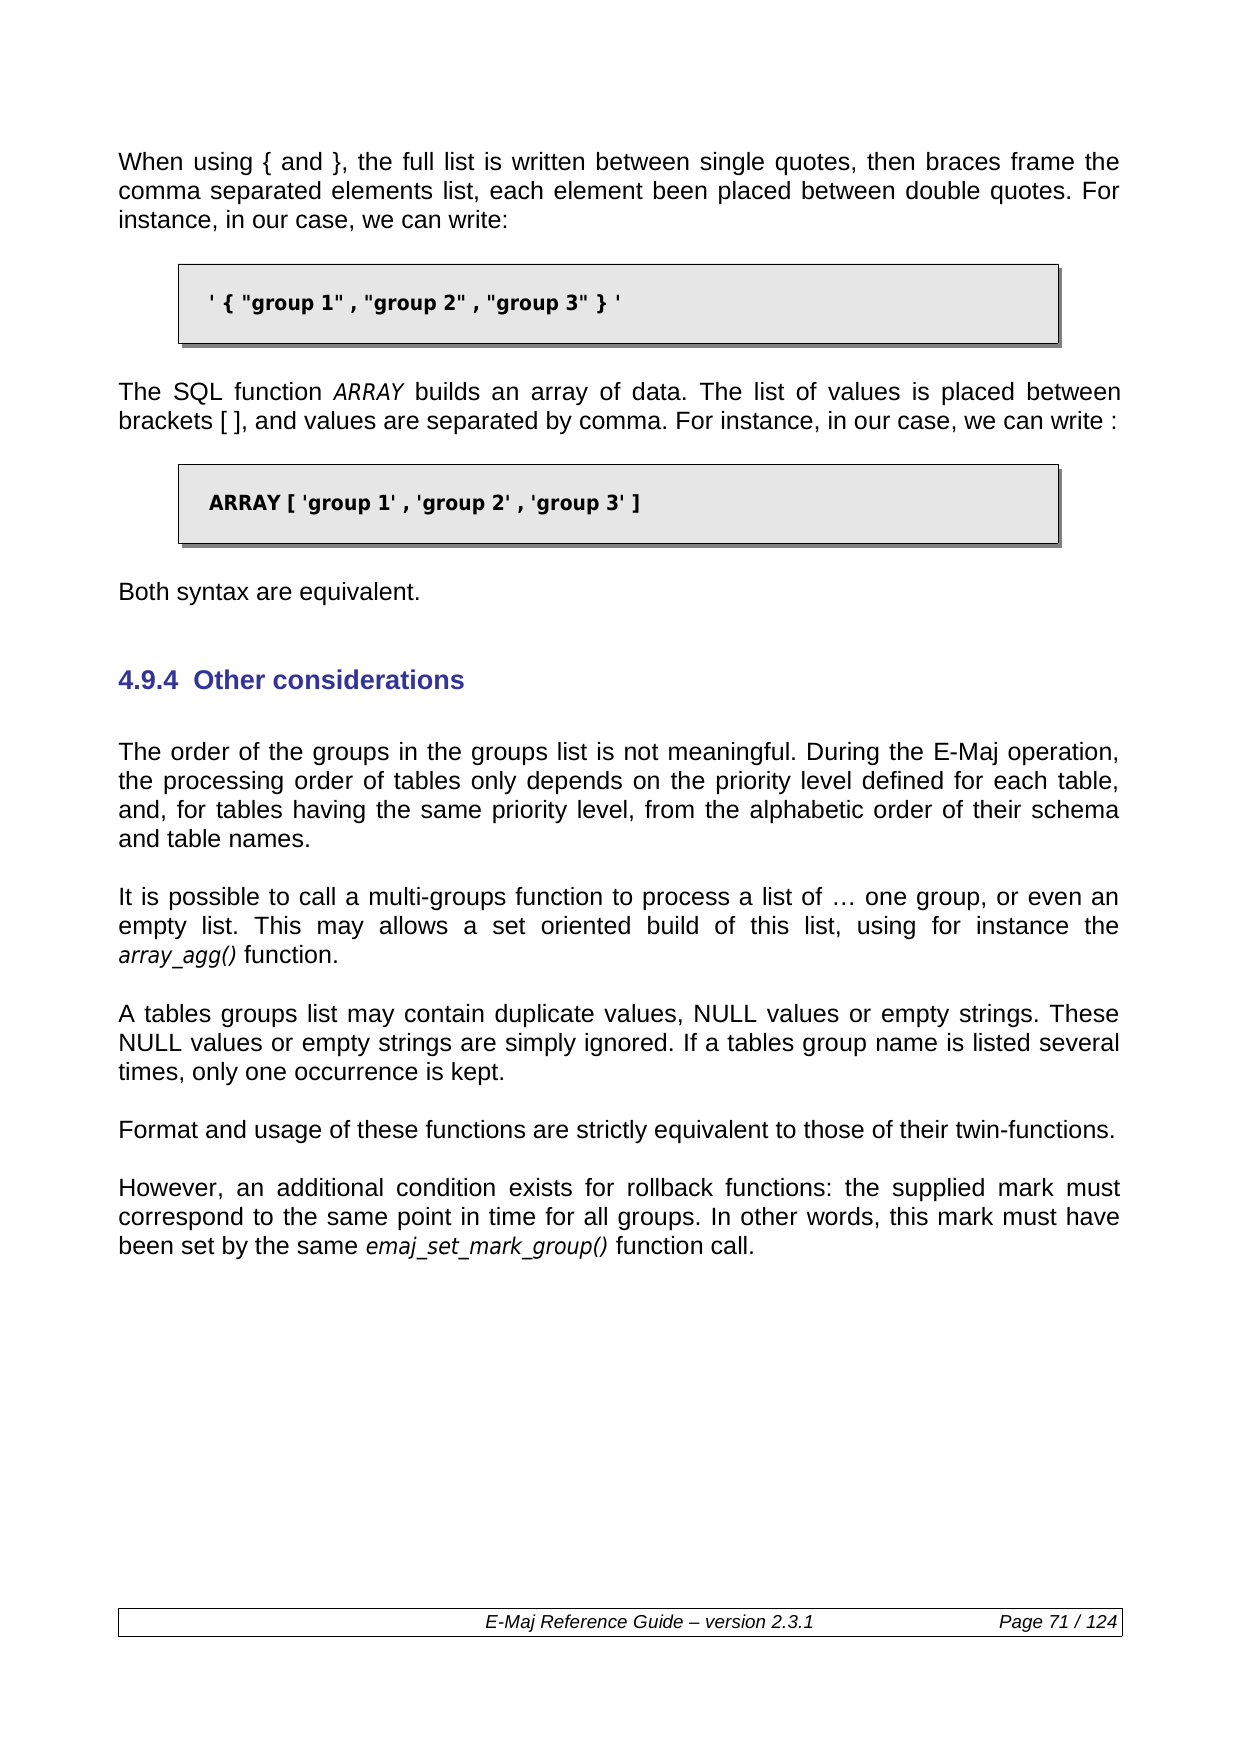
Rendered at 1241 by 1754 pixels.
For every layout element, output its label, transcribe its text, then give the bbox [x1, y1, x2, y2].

text A tables groups list may contain duplicate values, NULL values or empty strings. These NULL values or empty strings are simply ignored. If a tables group name is listed several times, only one occurrence is kept. [118, 998, 1122, 1086]
text The order of the groups in the groups list is not meaningful. During the E-Maj operation, the processing order of tables only depends on the priority level defined for each table, and, for tables having the same priority level, from the alphabetic order of their schema and table names. [118, 737, 1122, 853]
text Both syntax are equivalent. [118, 577, 1122, 606]
subtitle Other considerations [118, 664, 1122, 695]
text When using { and }, the full list is written between single quotes, then braces frame the comma separated elements list, each element been placed between double quotes. For instance, in our case, we can write: [118, 147, 1122, 234]
text ' { "group 1" , "group 2" , "group 3" } ' [179, 288, 1058, 312]
text However, an additional condition exists for rollback functions: the supplied mark must correspond to the same point in time for all groups. In other words, this mark must have been set by the same emaj_set_mark_group() function call. [118, 1173, 1122, 1260]
text ARRAY [ 'group 1' , 'group 2' , 'group 3' ] [179, 488, 1058, 513]
text Format and usage of these functions are strictly equivalent to those of their twin-functions. [118, 1115, 1122, 1144]
text The SQL function ARRAY builds an array of data. The list of values is placed between brackets [ ], and values are separated by comma. For instance, in our case, we can write : [118, 377, 1122, 435]
text It is possible to call a multi-groups function to process a list of … one group, or even an empty list. This may allows a set oriented build of this list, using for instance the array_agg() function. [118, 882, 1122, 969]
